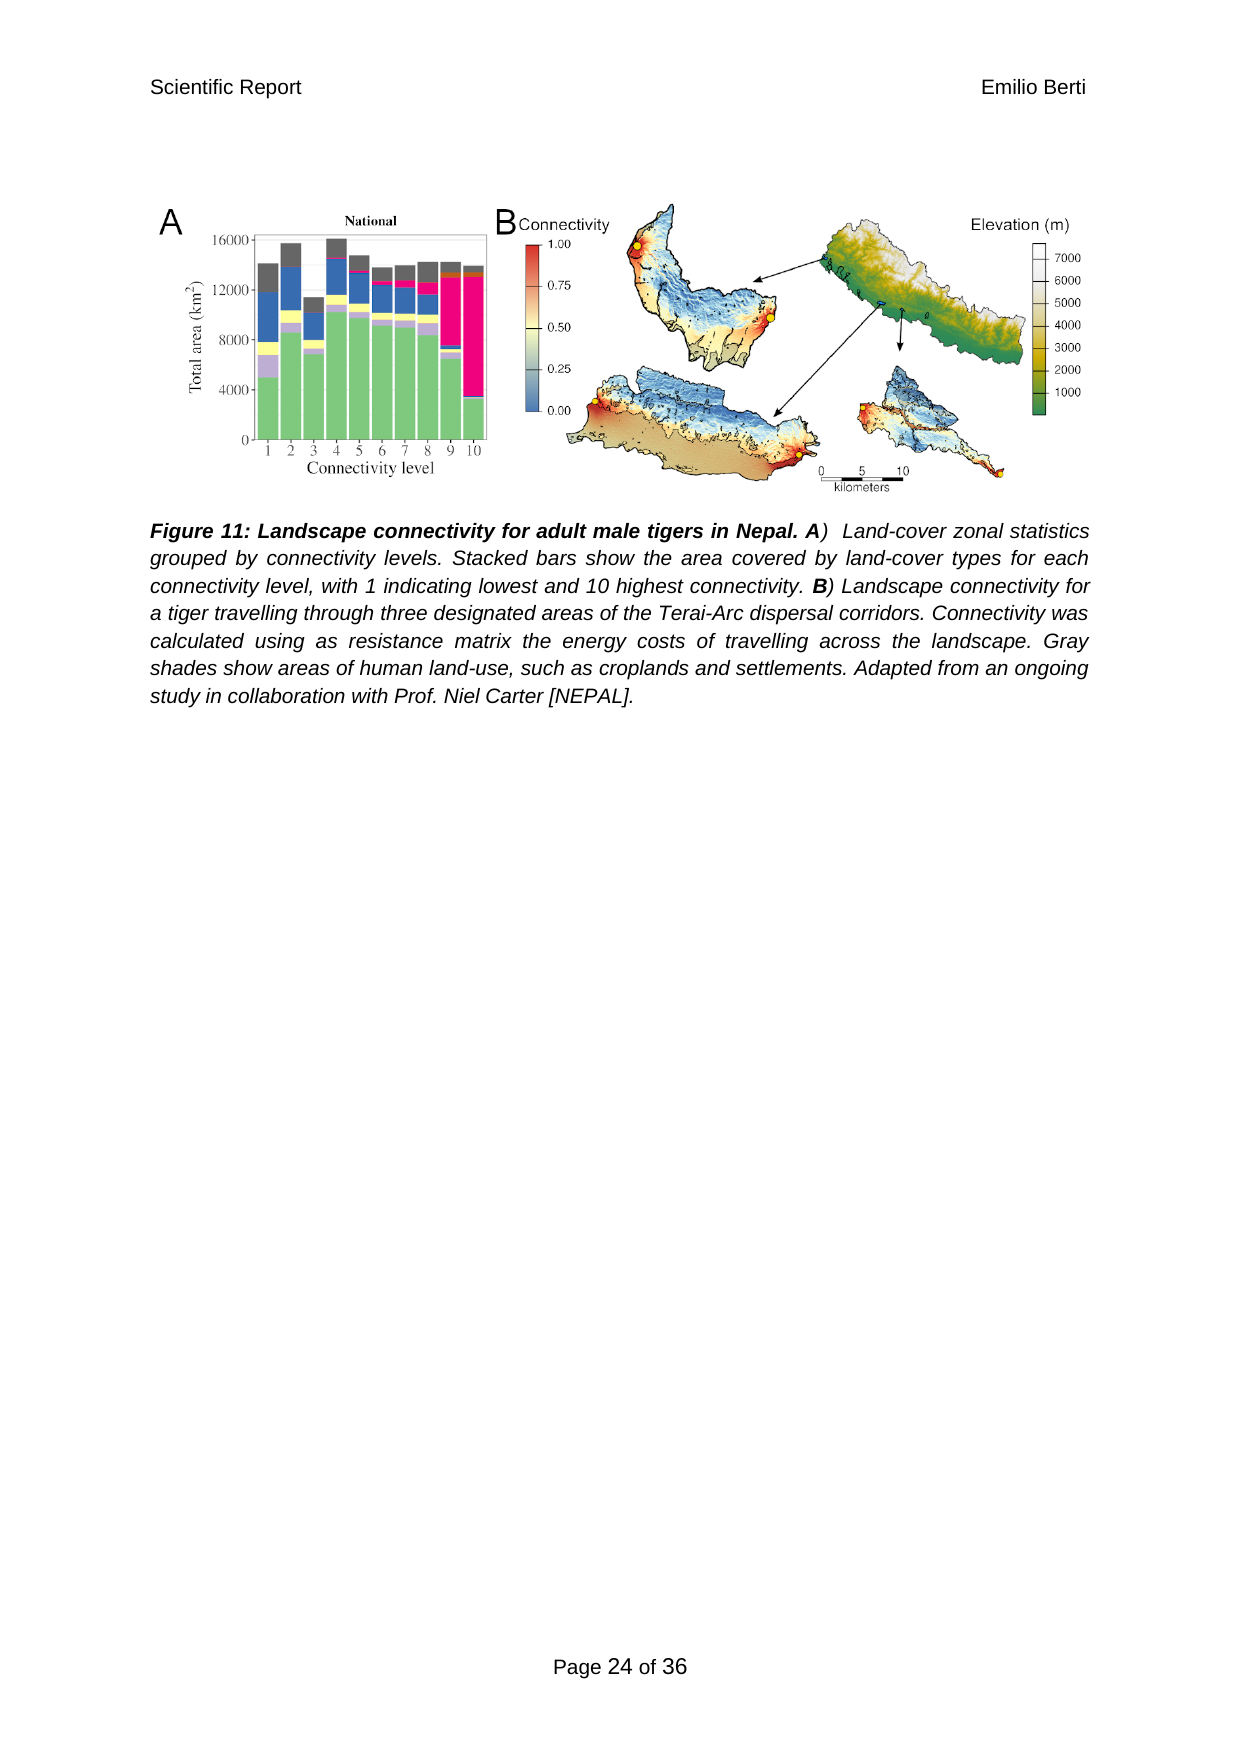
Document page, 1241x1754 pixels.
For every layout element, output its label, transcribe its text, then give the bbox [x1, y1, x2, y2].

text Figure 11: Landscape connectivity for adult male tigers in Nepal. A) Land-cover zonal statistics grouped by connectivity levels. Stacked bars show the area covered by land-cover types for each connectivity level, with 1 indicating lowest and 10 highest connectivity. B) Landscape connectivity for a tiger travelling through three designated areas of the Terai-Arc dispersal corridors. Connectivity was calculated using as resistance matrix the energy costs of travelling across the landscape. Gray shades show areas of human land-use, such as croplands and settlements. Adapted from an ongoing study in collaboration with Prof. Niel Carter [NEPAL]. [150, 503, 1090, 708]
picture [150, 198, 1091, 503]
